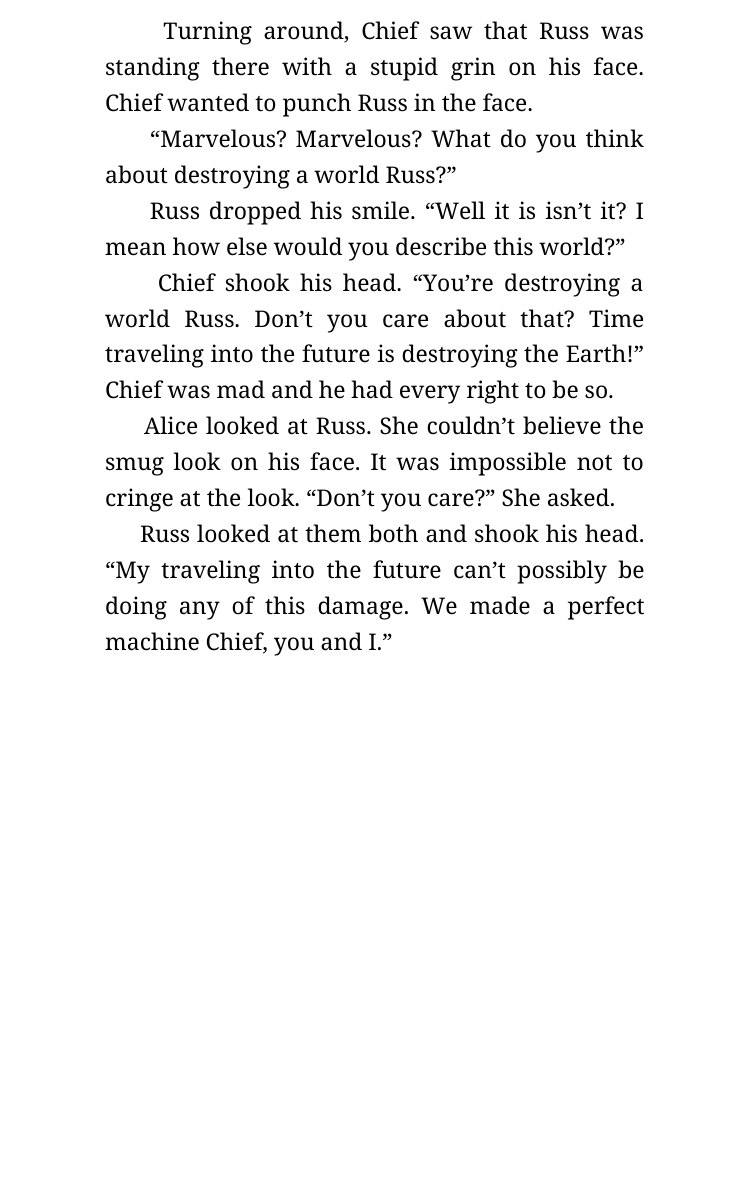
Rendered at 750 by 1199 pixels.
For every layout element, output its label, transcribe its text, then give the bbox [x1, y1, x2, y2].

text Russ looked at them both and shook his head. “My traveling into the future can’t possibly be doing any of this damage. We made a perfect machine Chief, you and I.” [105, 518, 645, 657]
text Chief shook his head. “You’re destroying a world Russ. Don’t you care about that? Time traveling into the future is destroying the Earth!” Chief was mad and he had every right to be so. [105, 267, 645, 406]
text “Marvelous? Marvelous? What do you think about destroying a world Russ?” [105, 123, 645, 190]
text Alice looked at Russ. She couldn’t believe the smug look on his face. It was impossible not to cringe at the look. “Don’t you care?” She asked. [105, 410, 645, 513]
text Russ dropped his smile. “Well it is isn’t it? I mean how else would you describe this world?” [105, 195, 645, 262]
text Turning around, Chief saw that Russ was standing there with a stupid grin on his face. Chief wanted to punch Russ in the face. [105, 15, 645, 118]
